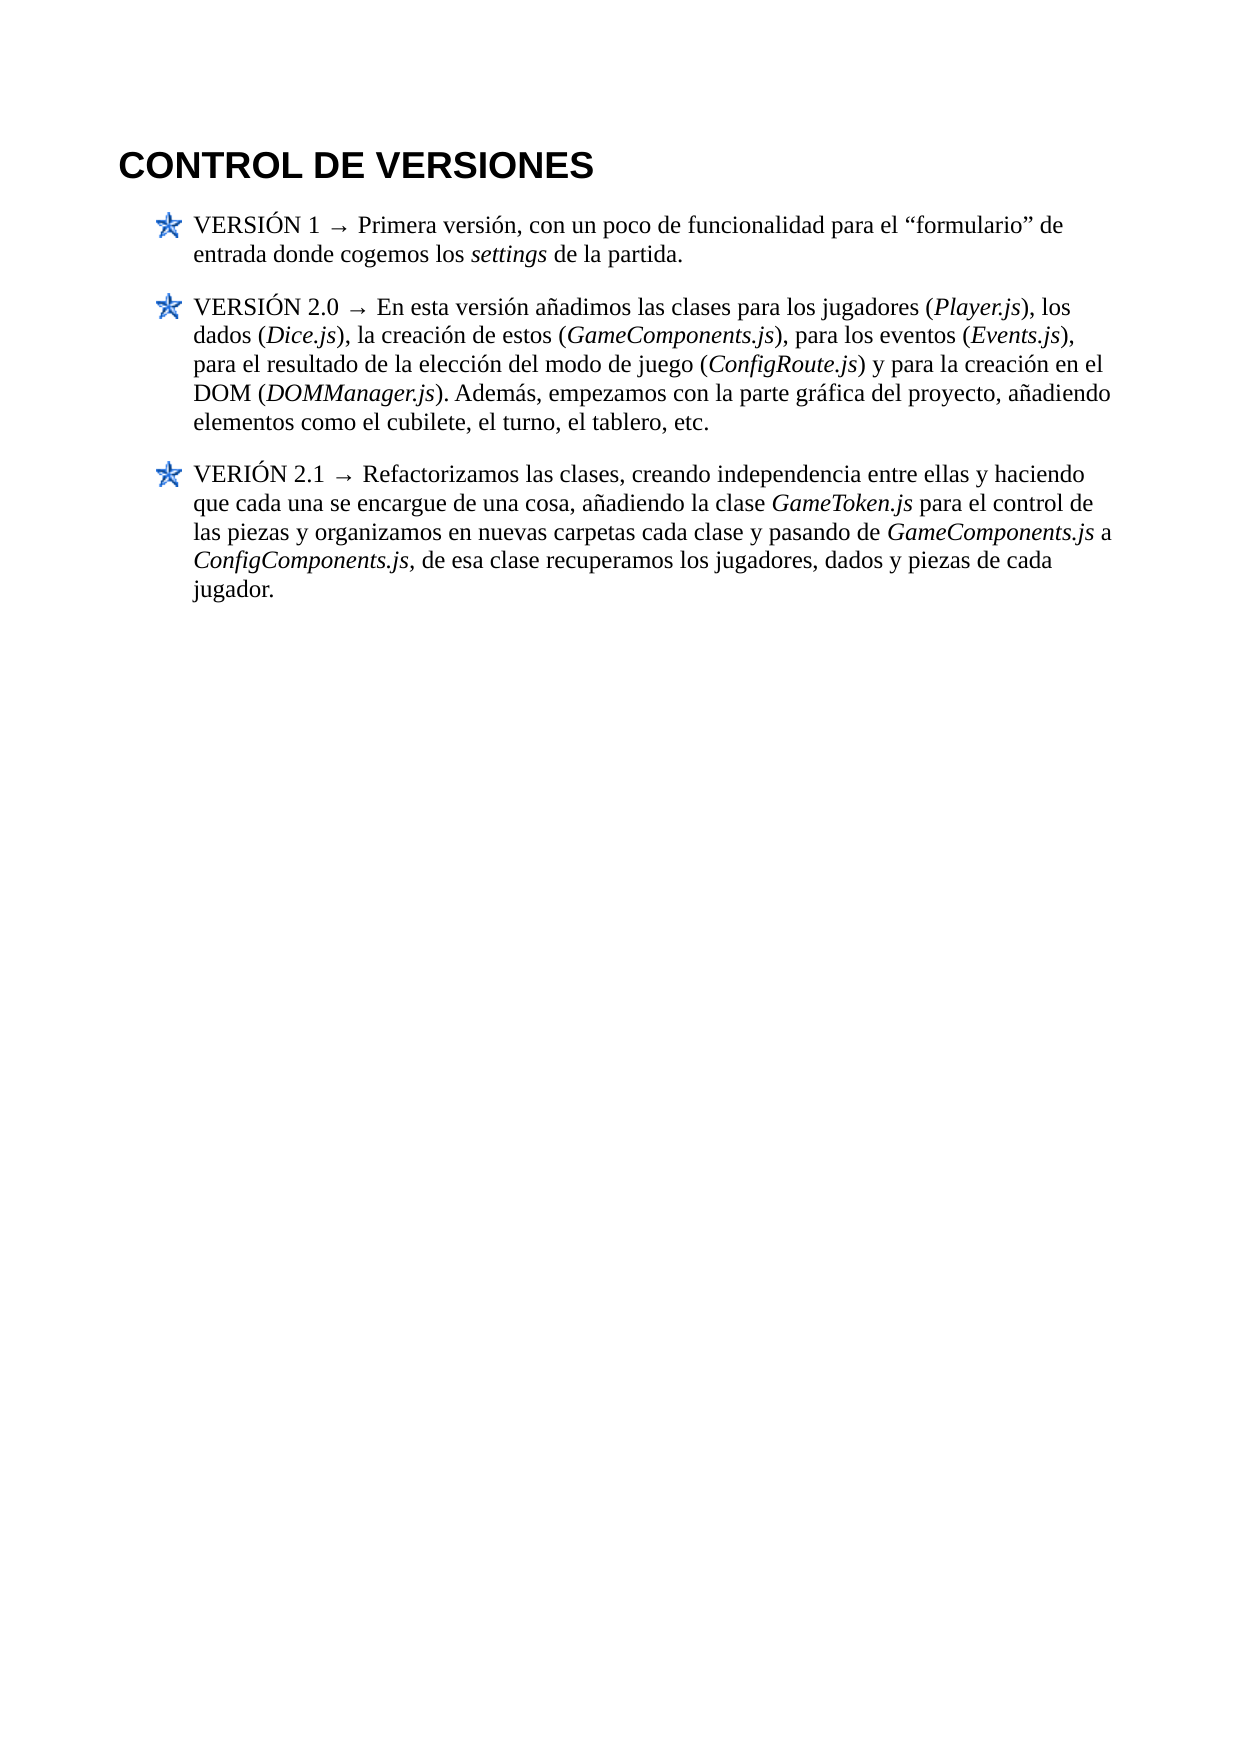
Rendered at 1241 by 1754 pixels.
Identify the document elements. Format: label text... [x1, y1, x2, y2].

list VERSIÓN 1 → Primera versión, con un poco de funcionalidad para el “formulario” de entrada donde cogemos los settings de la partida. [156, 211, 1122, 268]
picture [156, 461, 182, 487]
list VERIÓN 2.1 → Refactorizamos las clases, creando independencia entre ellas y haciendo que cada una se encargue de una cosa, añadiendo la clase GameToken.js para el control de las piezas y organizamos en nuevas carpetas cada clase y pasando de GameComponents.js a ConfigComponents.js, de esa clase recuperamos los jugadores, dados y piezas de cada jugador. [156, 459, 1122, 603]
picture [156, 293, 182, 319]
list VERSIÓN 2.0 → En esta versión añadimos las clases para los jugadores (Player.js), los dados (Dice.js), la creación de estos (GameComponents.js), para los eventos (Events.js), para el resultado de la elección del modo de juego (ConfigRoute.js) y para la creación en el DOM (DOMManager.js). Además, empezamos con la parte gráfica del proyecto, añadiendo elementos como el cubilete, el turno, el tablero, etc. [156, 292, 1122, 436]
subtitle CONTROL DE VERSIONES [118, 143, 1122, 186]
picture [156, 212, 182, 238]
